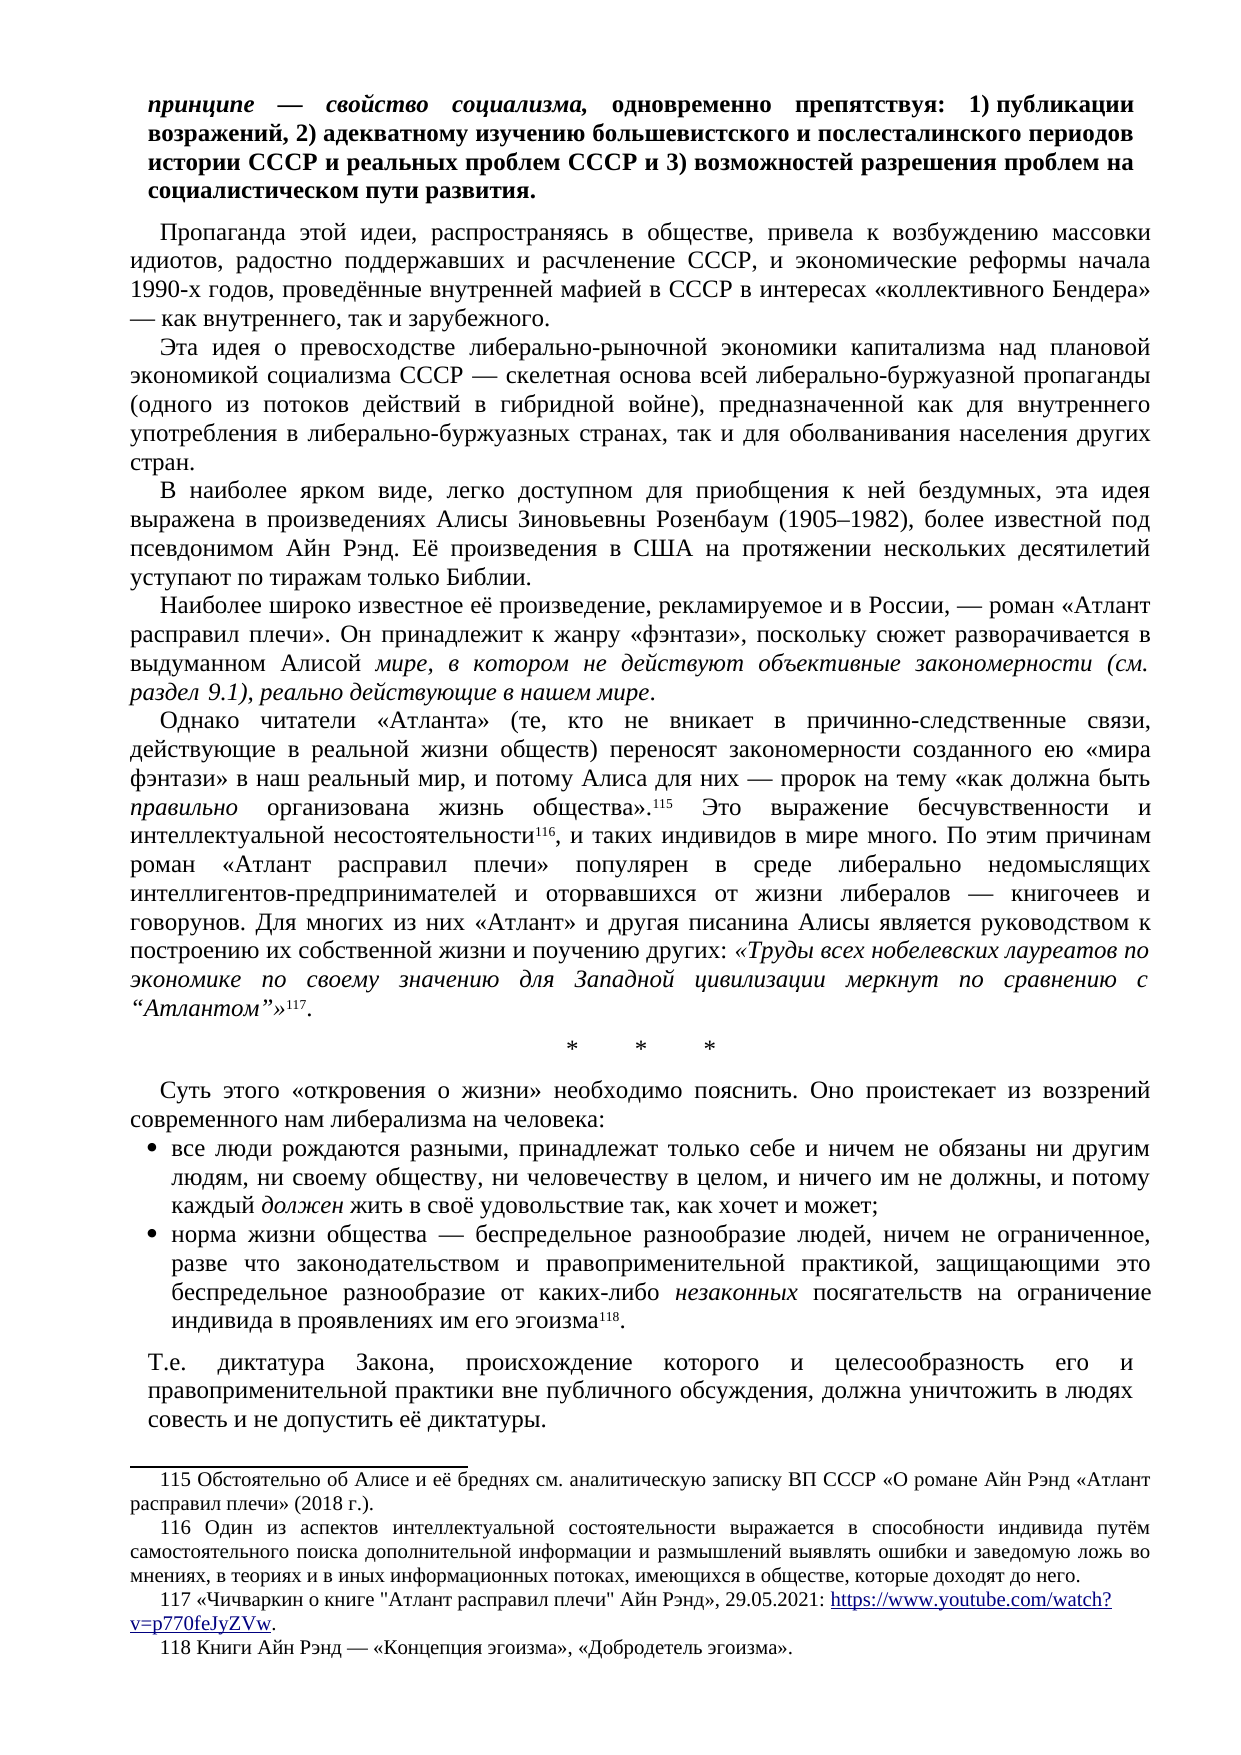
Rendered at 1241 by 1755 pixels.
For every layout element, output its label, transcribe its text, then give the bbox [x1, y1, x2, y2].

text Обстоятельно об Алисе и её бреднях см. аналитическую записку ВП СССР «О романе Айн Рэнд «Атлант расправил плечи» (2018 г.). [130, 1467, 1152, 1515]
text Пропаганда этой идеи, распространяясь в обществе, привела к возбуждению массовки идиотов, радостно поддержавших и расчленение СССР, и экономические реформы начала 1990‑х годов, проведённые внутренней мафией в СССР в интересах «коллективного Бендера» — как внутреннего, так и зарубежного. [130, 217, 1152, 332]
text Один из аспектов интеллектуальной состоятельности выражается в способности индивида путём самостоятельного поиска дополнительной информации и размышлений выявлять ошибки и заведомую ложь во мнениях, в теориях и в иных информационных потоках, имеющихся в обществе, которые доходят до него. [130, 1515, 1152, 1587]
list все люди рождаются разными, принадлежат только себе и ничем не обязаны ни другим людям, ни своему обществу, ни человечеству в целом, и ничего им не должны, и потому каждый должен жить в своё удовольствие так, как хочет и может; [148, 1133, 1152, 1219]
text «Чичваркин о книге "Атлант расправил плечи" Айн Рэнд», 29.05.2021: https://www.youtube.com/watch?v=p770feJyZVw. [130, 1587, 1152, 1635]
text В наиболее ярком виде, легко доступном для приобщения к ней бездумных, эта идея выражена в произведениях Алисы Зиновьевны Розенбаум (1905–1982), более известной под псевдонимом Айн Рэнд. Её произведения в США на протяжении нескольких десятилетий уступают по тиражам только Библии. [130, 475, 1152, 590]
list норма жизни общества — беспредельное разнообразие людей, ничем не ограниченное, разве что законодательством и правоприменительной практикой, защищающими это беспредельное разнообразие от каких-либо незаконных посягательств на ограничение индивида в проявлениях им его эгоизма. [148, 1219, 1152, 1334]
text * * * [130, 1034, 1152, 1063]
list Книги Айн Рэнд — «Концепция эгоизма», «Добродетель эгоизма». [130, 1635, 1152, 1659]
text Эта идея о превосходстве либерально-рыночной экономики капитализма над плановой экономикой социализма СССР — скелетная основа всей либерально-буржуазной пропаганды (одного из потоков действий в гибридной войне), предназначенной как для внутреннего употребления в либерально-буржуазных странах, так и для оболванивания населения других стран. [130, 332, 1152, 475]
text Т.е. диктатура Закона, происхождение которого и целесообразность его и правоприменительной практики вне публичного обсуждения, должна уничтожить в людях совесть и не допустить её диктатуры. [148, 1347, 1134, 1433]
text принципе — свойство социализма, одновременно препятствуя: 1) публикации возражений, 2) адекватному изучению большевистского и послесталинского периодов истории СССР и реальных проблем СССР и 3) возможностей разрешения проблем на социалистическом пути развития. [148, 89, 1134, 204]
text Однако читатели «Атланта» (те, кто не вникает в причинно-следственные связи, действующие в реальной жизни обществ) переносят закономерности созданного ею «мира фэнтази» в наш реальный мир, и потому Алиса для них — пророк на тему «как должна быть правильно организована жизнь общества». Это выражение бесчувственности и интеллектуальной несостоятельности, и таких индивидов в мире много. По этим причинам роман «Атлант расправил плечи» популярен в среде либерально недомыслящих интеллигентов-предпринимателей и оторвавшихся от жизни либералов — книгочеев и говорунов. Для многих из них «Атлант» и другая писанина Алисы является руководством к построению их собственной жизни и поучению других: «Труды всех нобелевских лауреатов по экономике по своему значению для Западной цивилизации меркнут по сравнению с “Атлантом”». [130, 705, 1152, 1022]
text Наиболее широко известное её произведение, рекламируемое и в России, — роман «Атлант расправил плечи». Он принадлежит к жанру «фэнтази», поскольку сюжет разворачивается в выдуманном Алисой мире, в котором не действуют объективные закономерности (см. раздел 9.1), реально действующие в нашем мире. [130, 590, 1152, 705]
text Суть этого «откровения о жизни» необходимо пояснить. Оно проистекает из воззрений современного нам либерализма на человека: [130, 1075, 1152, 1133]
